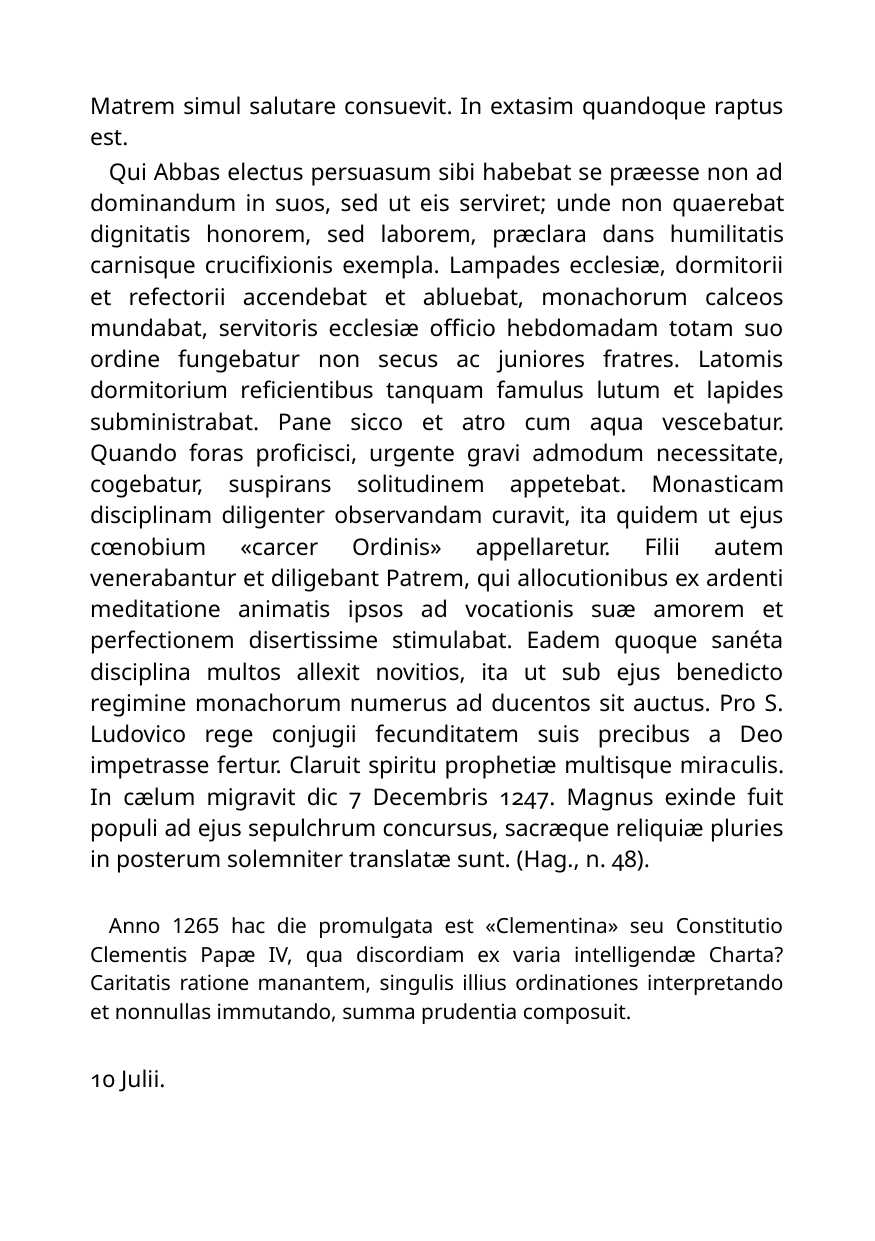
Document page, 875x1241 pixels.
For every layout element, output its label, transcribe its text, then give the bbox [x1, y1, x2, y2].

text Anno 1265 hac die promulgata est «Clementina» seu Constitutio Clementis Papæ IV, qua discordiam ex varia intelligendæ Charta? Caritatis ratione manan­tem, singulis illius ordinationes interpretando et nonnullas immutando, summa prudentia composuit. [90, 912, 784, 1025]
text Matrem simul salutare consuevit. In extasim quandoque raptus est. [90, 90, 784, 152]
text Qui Abbas electus persuasum sibi habebat se præesse non ad dominandum in suos, sed ut eis serviret; unde non quae­rebat dignitatis honorem, sed laborem, præclara dans humili­tatis carnisque crucifixionis exempla. Lampades ecclesiæ, dormitorii et refectorii accendebat et abluebat, monachorum calceos mundabat, servitoris ecclesiæ officio hebdomadam totam suo ordine fungebatur non secus ac juniores fratres. Latomis dormitorium reficientibus tanquam famulus lutum et lapides subministrabat. Pane sicco et atro cum aqua vesce­batur. Quando foras proficisci, urgente gravi admodum neces­sitate, cogebatur, suspirans solitudinem appetebat. Mona­sticam disciplinam diligenter observandam curavit, ita quidem ut ejus cœnobium «carcer Ordinis» appellaretur. Filii autem venerabantur et diligebant Patrem, qui allocutionibus ex ardenti meditatione animatis ipsos ad vocationis suæ amorem et perfectionem disertissime stimulabat. Eadem quoque sanéta disciplina multos allexit novitios, ita ut sub ejus benedicto regimine monachorum numerus ad ducentos sit auctus. Pro S. Ludovico rege conjugii fecunditatem suis precibus a Deo impetrasse fertur. Claruit spiritu prophetiæ multisque mira­culis. In cælum migravit dic 7 Decembris 1247. Magnus exinde fuit populi ad ejus sepulchrum concursus, sacræque reliquiæ pluries in posterum solemniter translatæ sunt. (Hag., n. 48). [90, 156, 784, 874]
text 10 Julii. [90, 1063, 784, 1094]
